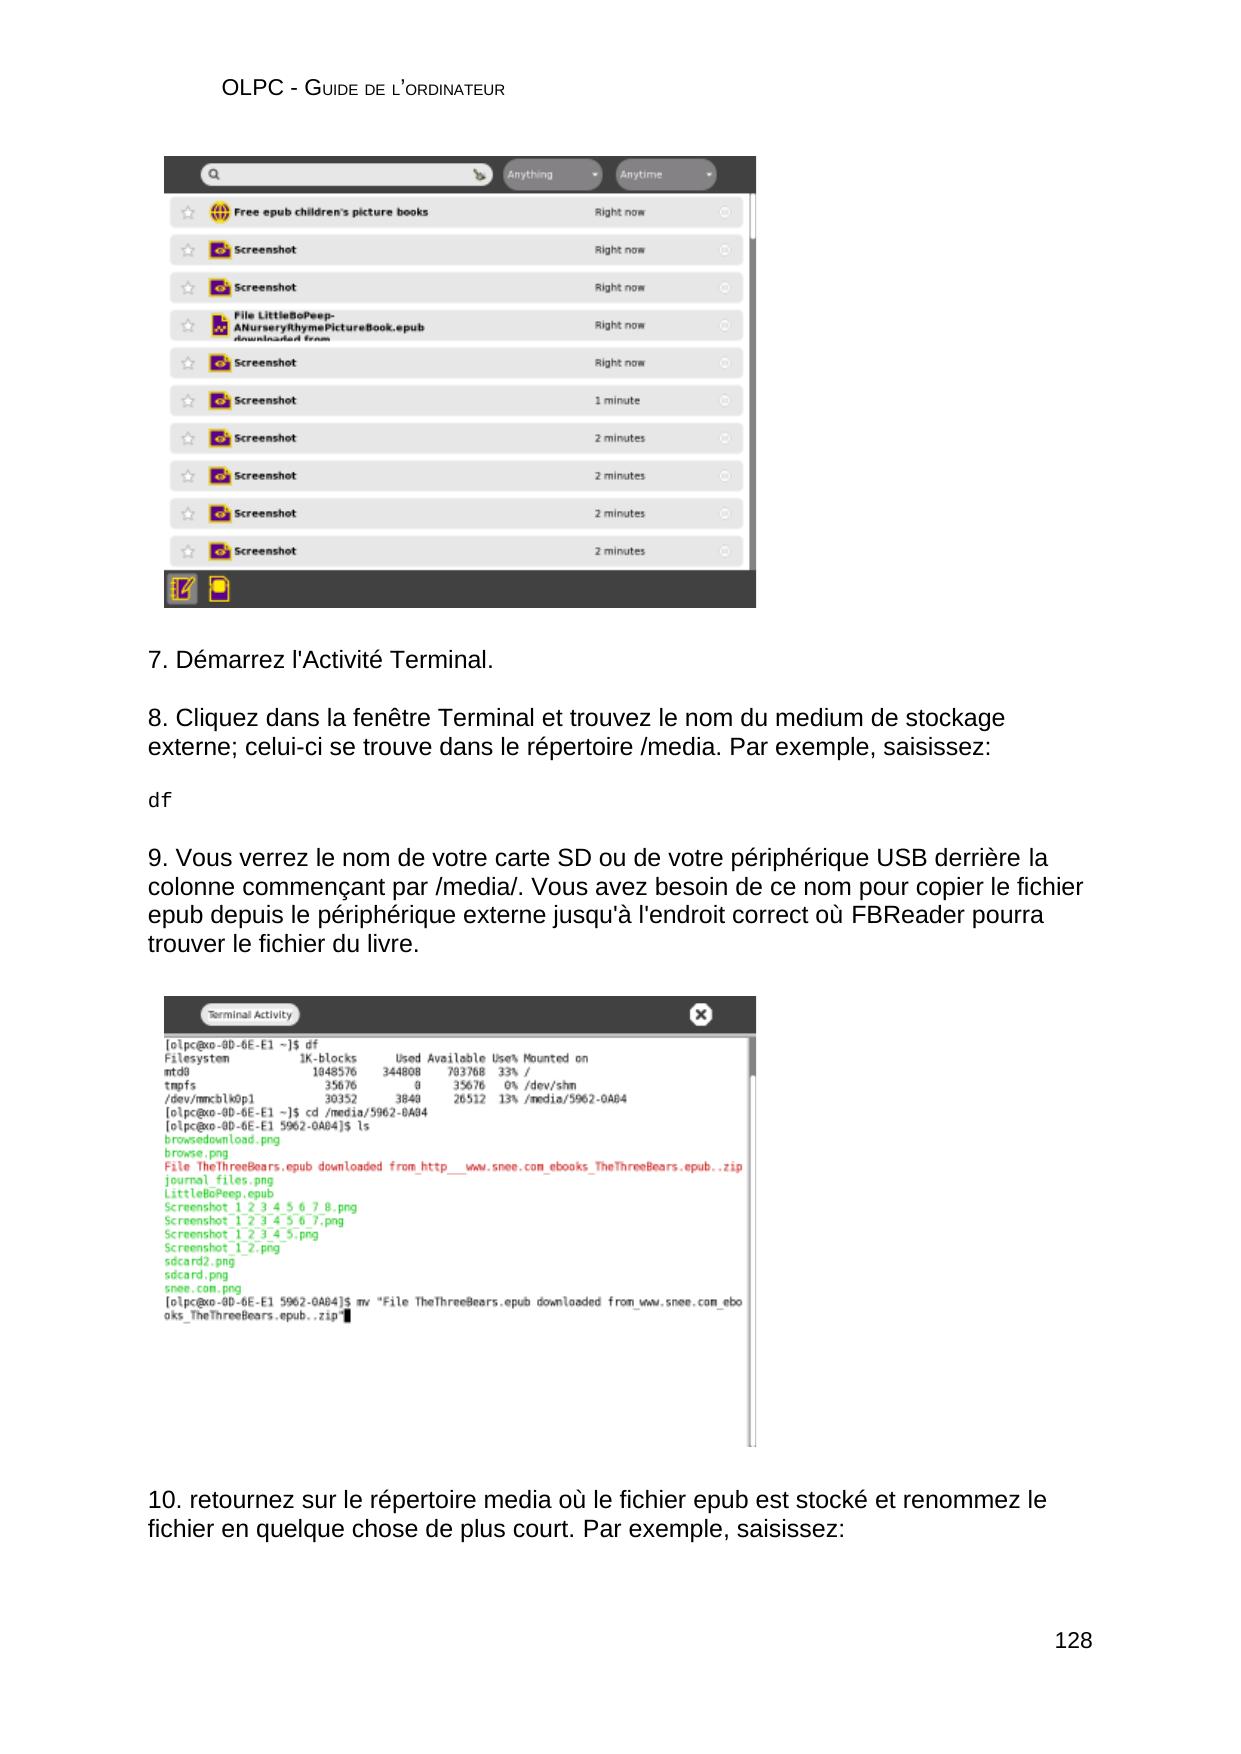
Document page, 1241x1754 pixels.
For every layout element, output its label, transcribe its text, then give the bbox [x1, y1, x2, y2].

text 8. Cliquez dans la fenêtre Terminal et trouvez le nom du medium de stockage externe; celui-ci se trouve dans le répertoire /media. Par exemple, saisissez: [148, 703, 1092, 761]
text df [148, 790, 1092, 814]
picture [164, 996, 757, 1447]
text 10. retournez sur le répertoire media où le fichier epub est stocké et renommez le fichier en quelque chose de plus court. Par exemple, saisissez: [148, 1485, 1092, 1542]
picture [164, 156, 757, 608]
text 7. Démarrez l'Activité Terminal. [148, 646, 1092, 674]
text 9. Vous verrez le nom de votre carte SD ou de votre périphérique USB derrière la colonne commençant par /media/. Vous avez besoin de ce nom pour copier le fichier epub depuis le périphérique externe jusqu'à l'endroit correct où FBReader pourra trouver le fichier du livre. [148, 843, 1092, 958]
